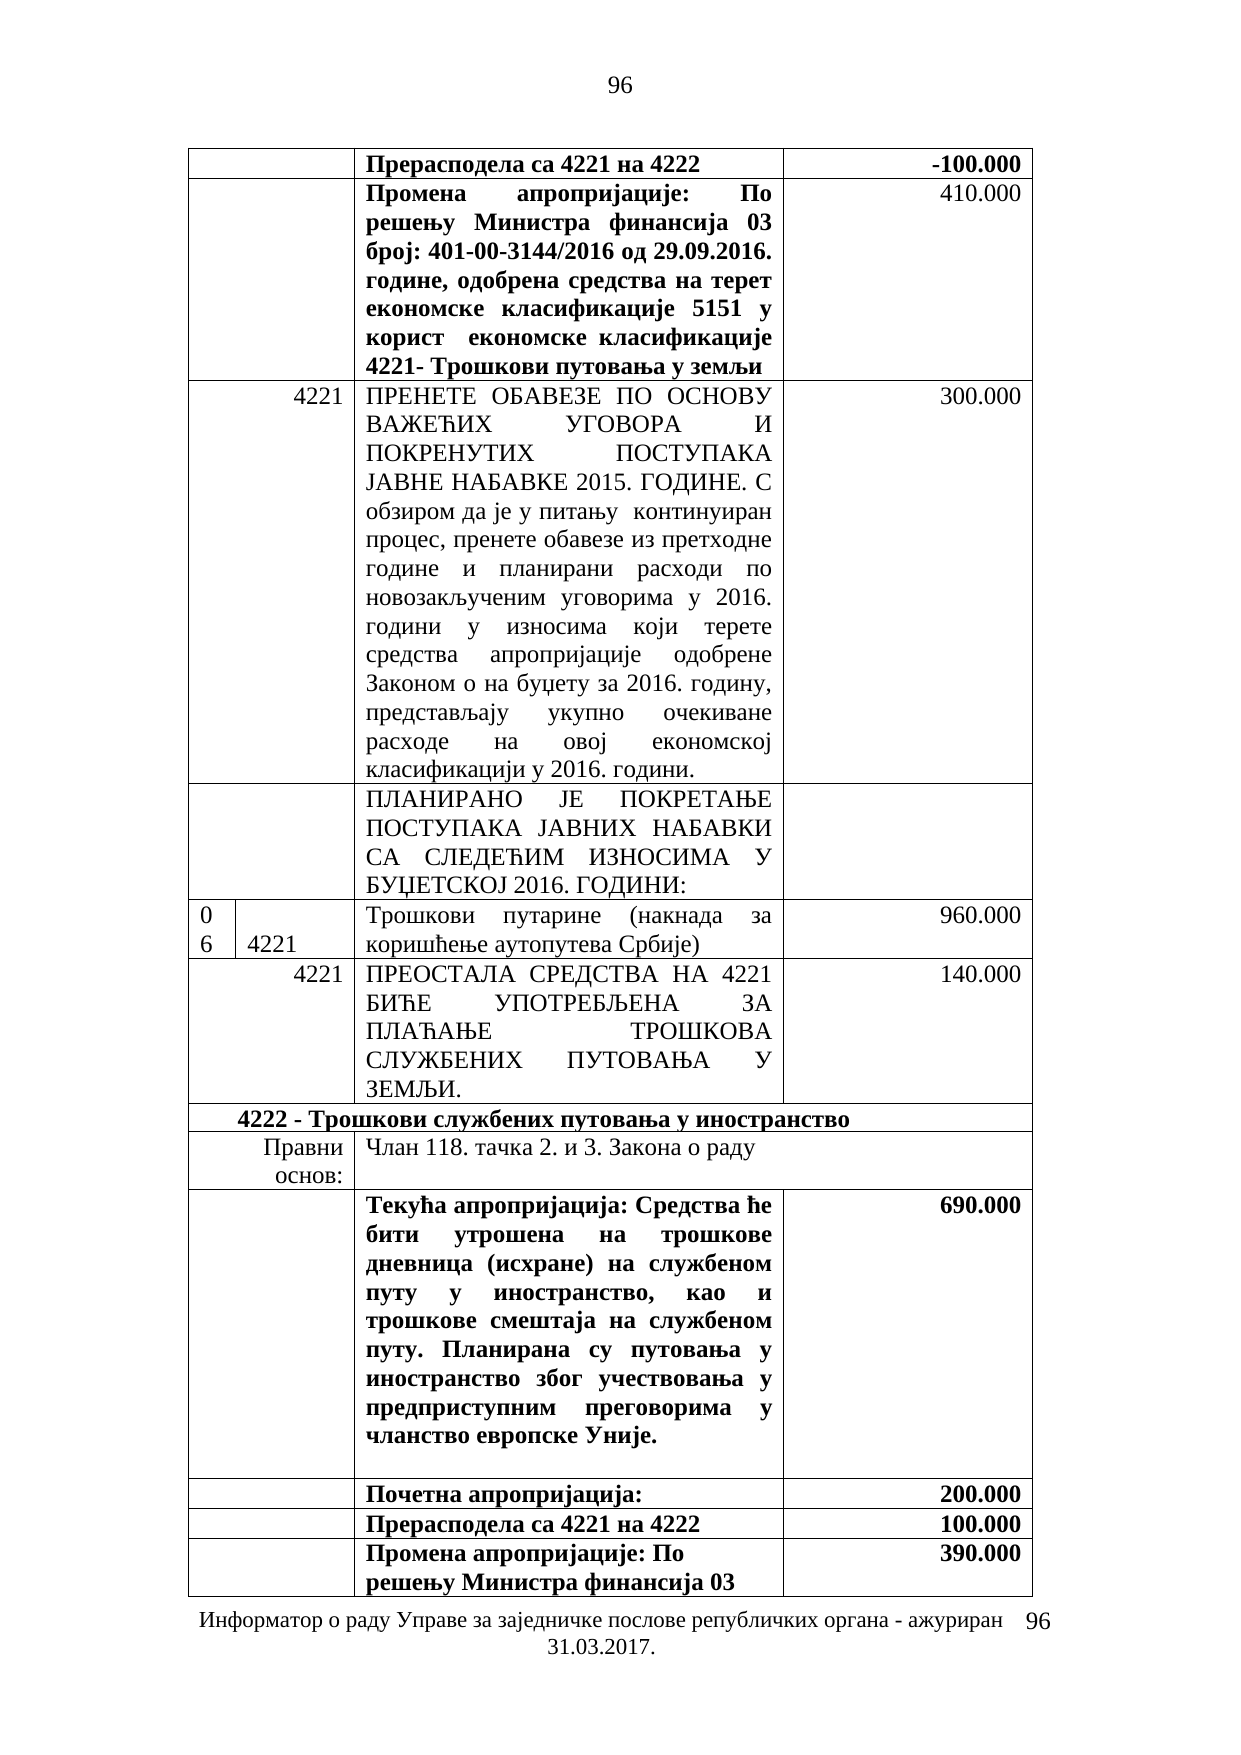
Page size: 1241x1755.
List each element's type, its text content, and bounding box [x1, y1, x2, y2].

table_cell [1033, 148, 1074, 177]
table_cell 300.000 [784, 381, 1032, 783]
table_cell [189, 1479, 354, 1508]
table_cell 200.000 [784, 1479, 1032, 1508]
table_cell 4221 [189, 959, 354, 1103]
table_cell ПЛАНИРАНО ЈЕ ПОКРЕТАЊЕ ПОСТУПАКА ЈАВНИХ НАБАВКИ СА СЛЕДЕЋИМ ИЗНОСИМА У БУЏЕТСКОЈ 2016. ГОДИНИ: [355, 784, 783, 899]
table_cell [1033, 899, 1074, 958]
table_cell -100.000 [784, 149, 1032, 177]
table_cell 06 [189, 900, 235, 958]
table_cell 410.000 [784, 179, 1032, 380]
table_cell 140.000 [784, 959, 1032, 1103]
table_cell Промена апропријације: По решењу Министра финансија 03 број: 401-00-3144/2016 од 29.09.2016. године, одобрена средства на терет економске класификације 5151 у корист економске класификације 4221- Трошкови путовања у земљи [355, 179, 783, 380]
table_cell 100.000 [784, 1509, 1032, 1537]
table_cell Правни основ: [189, 1132, 354, 1189]
table_cell [1033, 1189, 1074, 1478]
table_cell [1033, 178, 1074, 380]
table_cell 4221 [189, 381, 354, 783]
table_cell Прерасподела са 4221 на 4222 [355, 1509, 783, 1537]
table_cell Члан 118. тачка 2. и 3. Закона о раду [355, 1132, 1032, 1189]
table_cell [189, 179, 354, 380]
table_cell ПРЕНЕТЕ ОБАВЕЗЕ ПО ОСНОВУ ВАЖЕЋИХ УГОВОРА И ПОКРЕНУТИХ ПОСТУПАКА ЈАВНЕ НАБАВКЕ 2015. ГОДИНЕ. С обзиром да је у питању континуиран процес, пренете обавезе из претходне године и планирани расходи по новозакљученим уговорима у 2016. години у износима који терете средства апропријације одобрене Законом о на буџету за 2016. годину, представљају укупно очекиване расходе на овој економској класификацији у 2016. години. [355, 381, 783, 783]
table_cell [1033, 1131, 1074, 1189]
table_cell Прерасподела са 4221 на 4222 [355, 149, 783, 177]
table_cell Трошкови путарине (накнада за коришћење аутопутева Србије) [355, 900, 783, 958]
table_cell [1033, 1103, 1074, 1131]
table_cell 960.000 [784, 900, 1032, 958]
table_cell [1033, 1538, 1074, 1596]
table_cell [189, 1539, 354, 1596]
table_cell [1033, 1478, 1074, 1508]
table_cell 4221 [236, 900, 354, 958]
table_cell [189, 149, 354, 177]
table_cell 390.000 [784, 1539, 1032, 1596]
table_cell [784, 784, 1032, 899]
table_cell [189, 784, 354, 899]
table_cell Текућа апропријација: Средства ће бити утрошена на трошкове дневница (исхране) на службеном путу у иностранство, као и трошкове смештаја на службеном путу. Планирана су путовања у иностранство због учествовања у предприступним преговорима у чланство европске Уније. [355, 1190, 783, 1478]
table_cell Промена апропријације: По решењу Министра финансија 03 [355, 1539, 783, 1596]
table_cell 4222 - Трошкови службених путовања у иностранство [189, 1104, 1032, 1131]
table_cell [189, 1509, 354, 1537]
table_cell [1033, 783, 1074, 899]
table_cell [1033, 380, 1074, 783]
table_cell [1033, 958, 1074, 1103]
table_cell 690.000 [784, 1190, 1032, 1478]
table_cell [1033, 1508, 1074, 1537]
table_cell [189, 1190, 354, 1478]
table_cell Почетна апропријација: [355, 1479, 783, 1508]
table_cell ПРЕОСТАЛА СРЕДСТВА НА 4221 БИЋЕ УПОТРЕБЉЕНА ЗА ПЛАЋАЊЕ ТРОШКОВА СЛУЖБЕНИХ ПУТОВАЊА У ЗЕМЉИ. [355, 959, 783, 1103]
